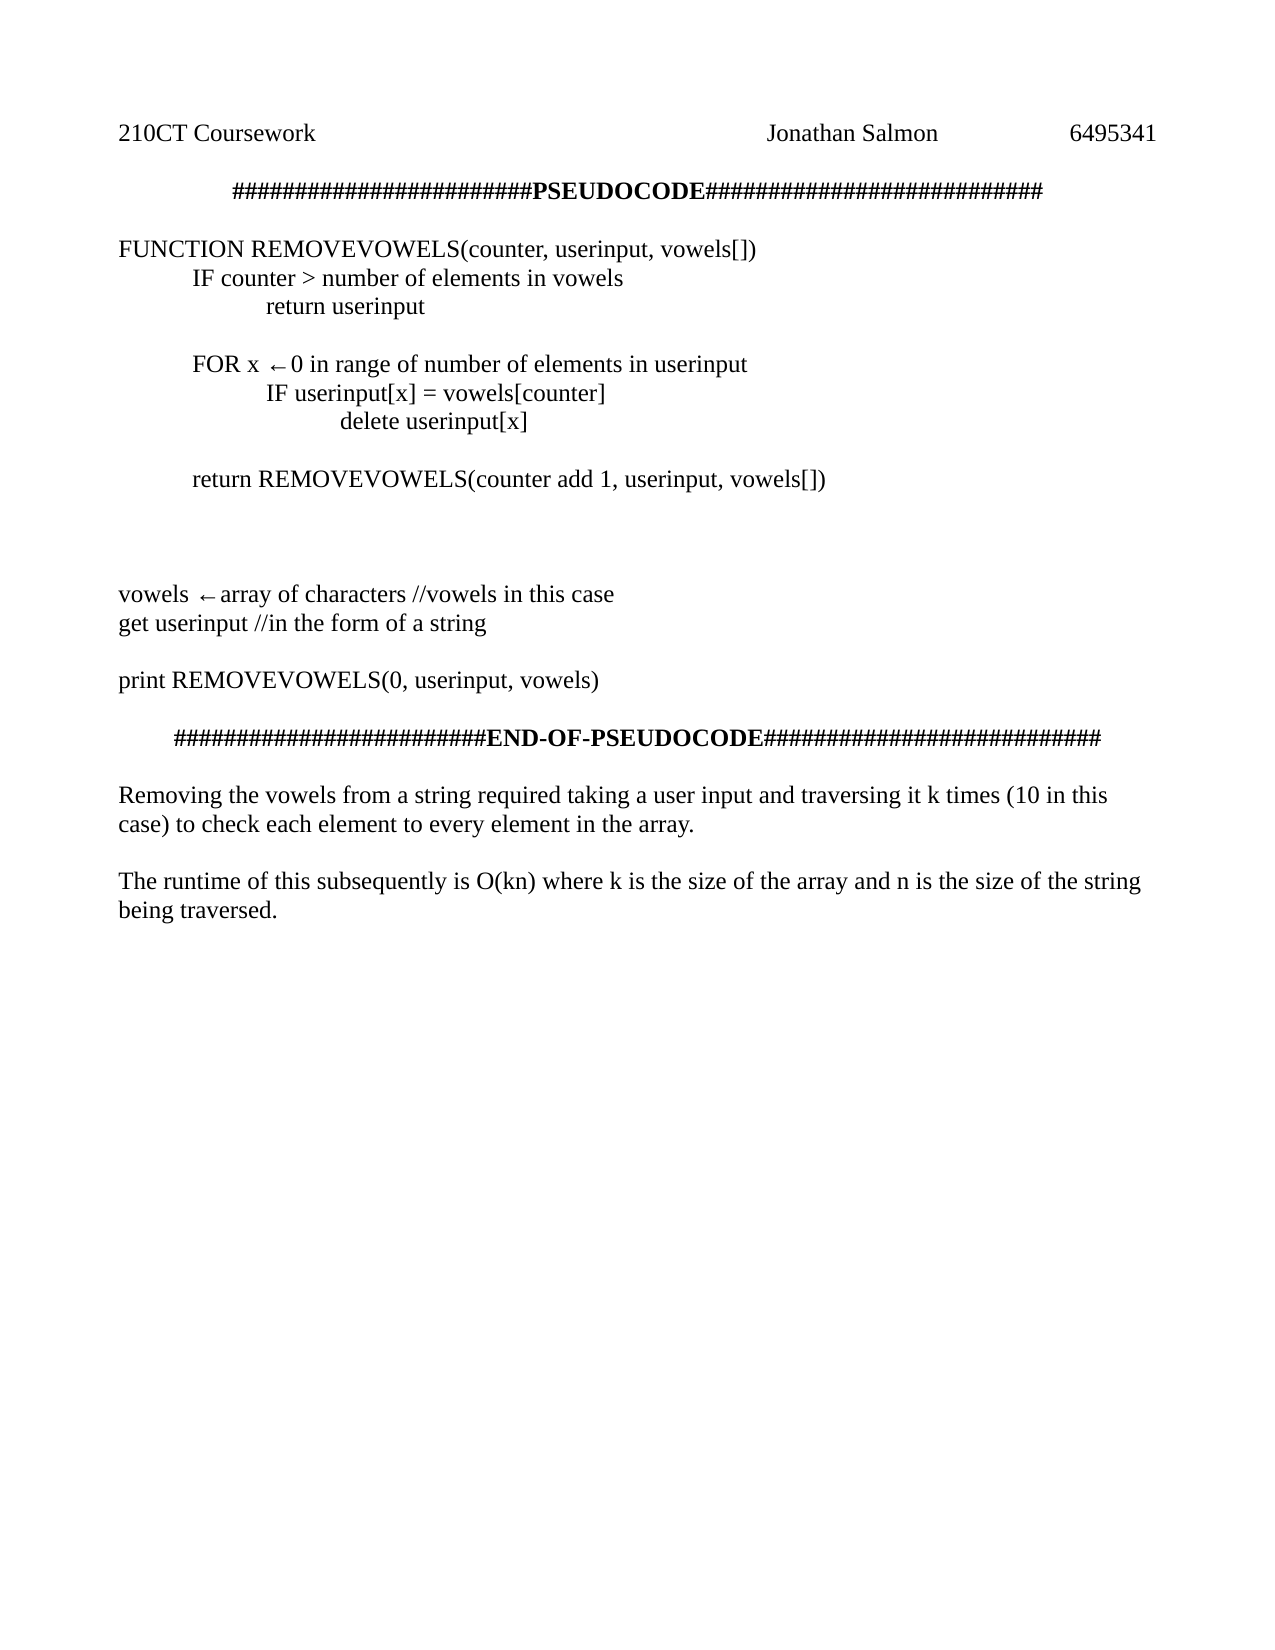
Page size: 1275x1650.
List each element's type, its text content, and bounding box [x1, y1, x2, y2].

text print REMOVEVOWELS(0, userinput, vowels) [118, 665, 1157, 694]
text The runtime of this subsequently is O(kn) where k is the size of the array and n is the size of the string being traversed. [118, 866, 1157, 924]
text IF userinput[x] = vowels[counter] [118, 378, 1157, 406]
text FOR x ←0 in range of number of elements in userinput [118, 349, 1157, 378]
text IF counter > number of elements in vowels [118, 263, 1157, 291]
text return userinput [118, 291, 1157, 320]
text ########################PSEUDOCODE########################### [118, 176, 1157, 205]
text get userinput //in the form of a string [118, 608, 1157, 636]
text #########################END-OF-PSEUDOCODE########################### [118, 723, 1157, 751]
text vowels ←array of characters //vowels in this case [118, 579, 1157, 608]
text delete userinput[x] [118, 406, 1157, 435]
text return REMOVEVOWELS(counter add 1, userinput, vowels[]) [118, 464, 1157, 493]
text Removing the vowels from a string required taking a user input and traversing it k times (10 in this case) to check each element to every element in the array. [118, 780, 1157, 838]
text FUNCTION REMOVEVOWELS(counter, userinput, vowels[]) [118, 234, 1157, 263]
